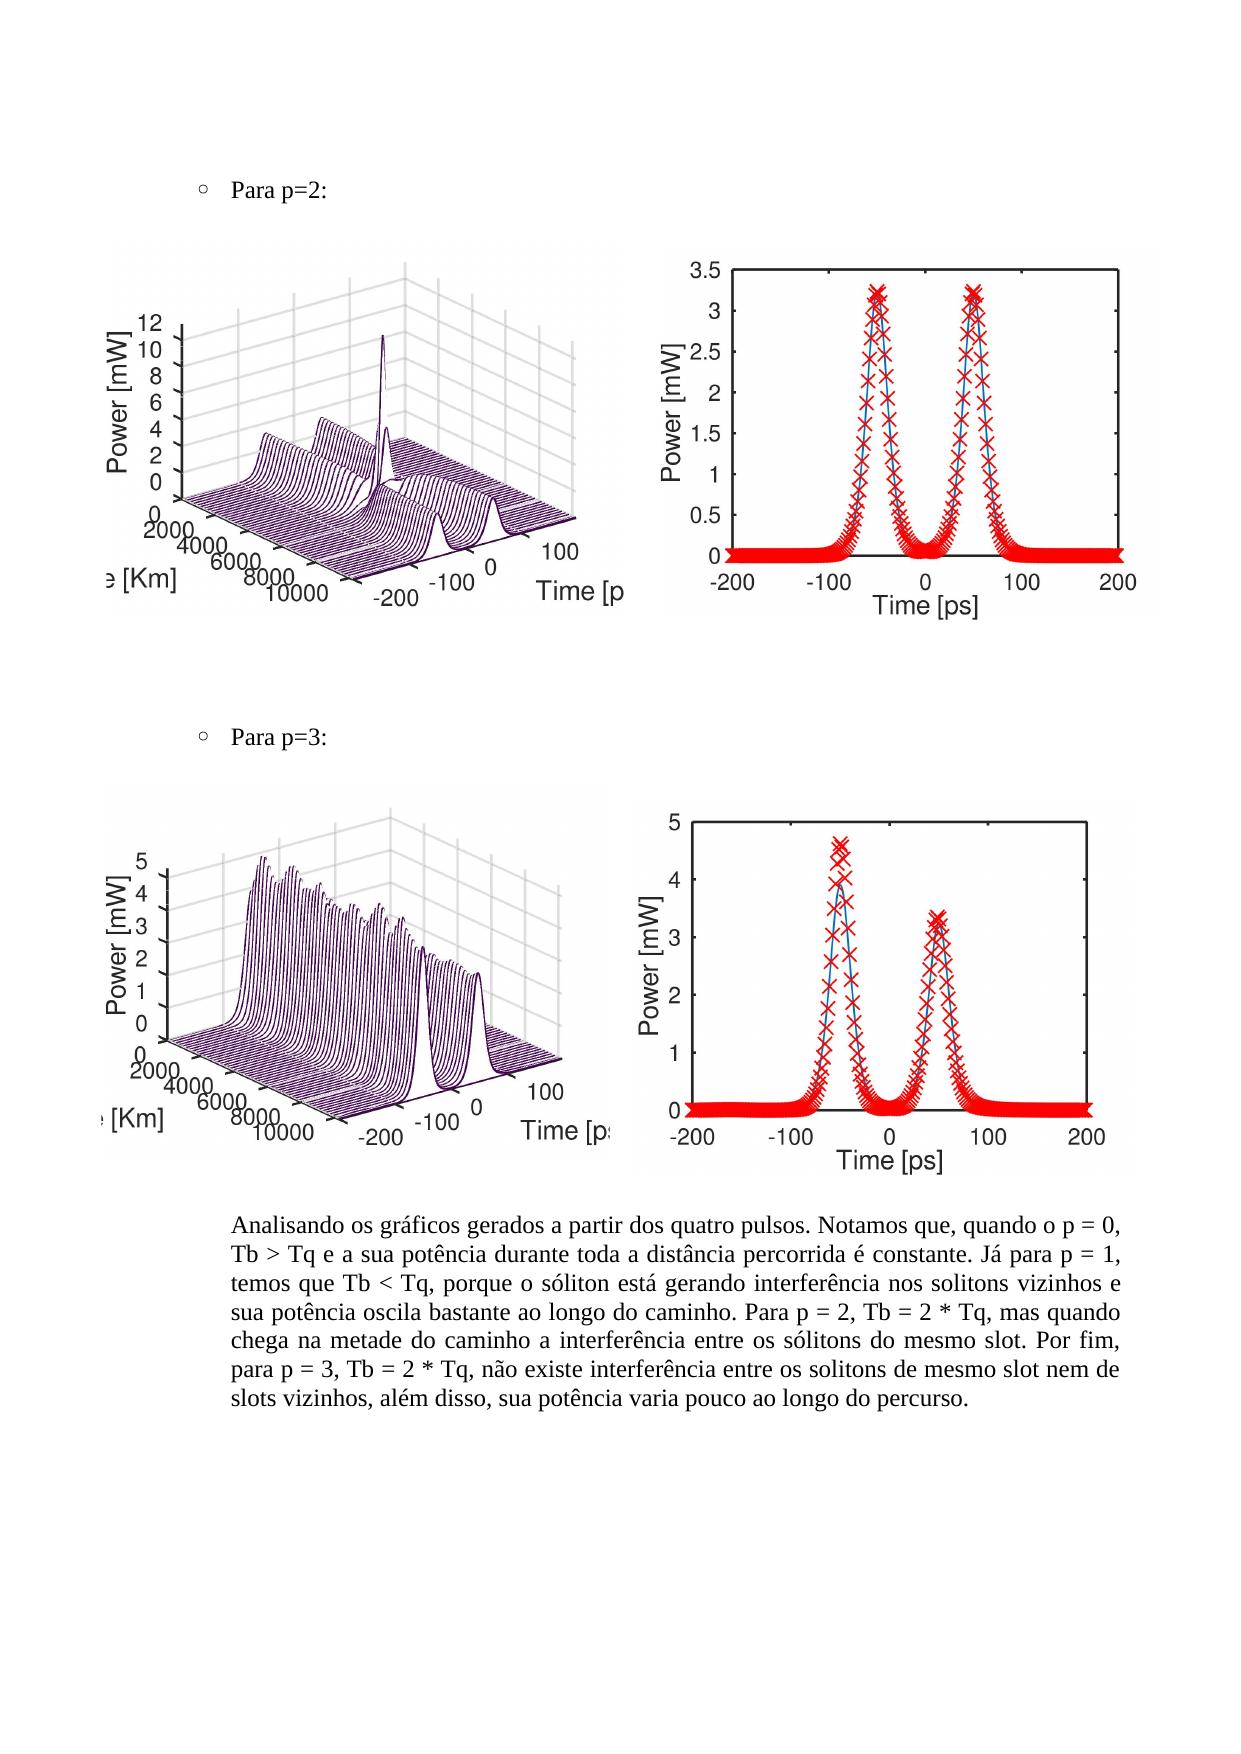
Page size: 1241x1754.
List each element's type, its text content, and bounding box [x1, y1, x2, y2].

list Analisando os gráficos gerados a partir dos quatro pulsos. Notamos que, quando o p = 0, Tb > Tq e a sua potência durante toda a distância percorrida é constante. Já para p = 1, temos que Tb < Tq, porque o sóliton está gerando interferência nos solitons vizinhos e sua potência oscila bastante ao longo do caminho. Para p = 2, Tb = 2 * Tq, mas quando chega na metade do caminho a interferência entre os sólitons do mesmo slot. Por fim, para p = 3, Tb = 2 * Tq, não existe interferência entre os solitons de mesmo slot nem de slots vizinhos, além disso, sua potência varia pouco ao longo do percurso. [193, 1211, 1122, 1412]
list Para p=2: [193, 176, 1122, 204]
picture [626, 793, 1135, 1175]
picture [101, 779, 610, 1161]
picture [660, 241, 1166, 620]
list Para p=3: [193, 722, 1122, 751]
picture [106, 233, 625, 622]
